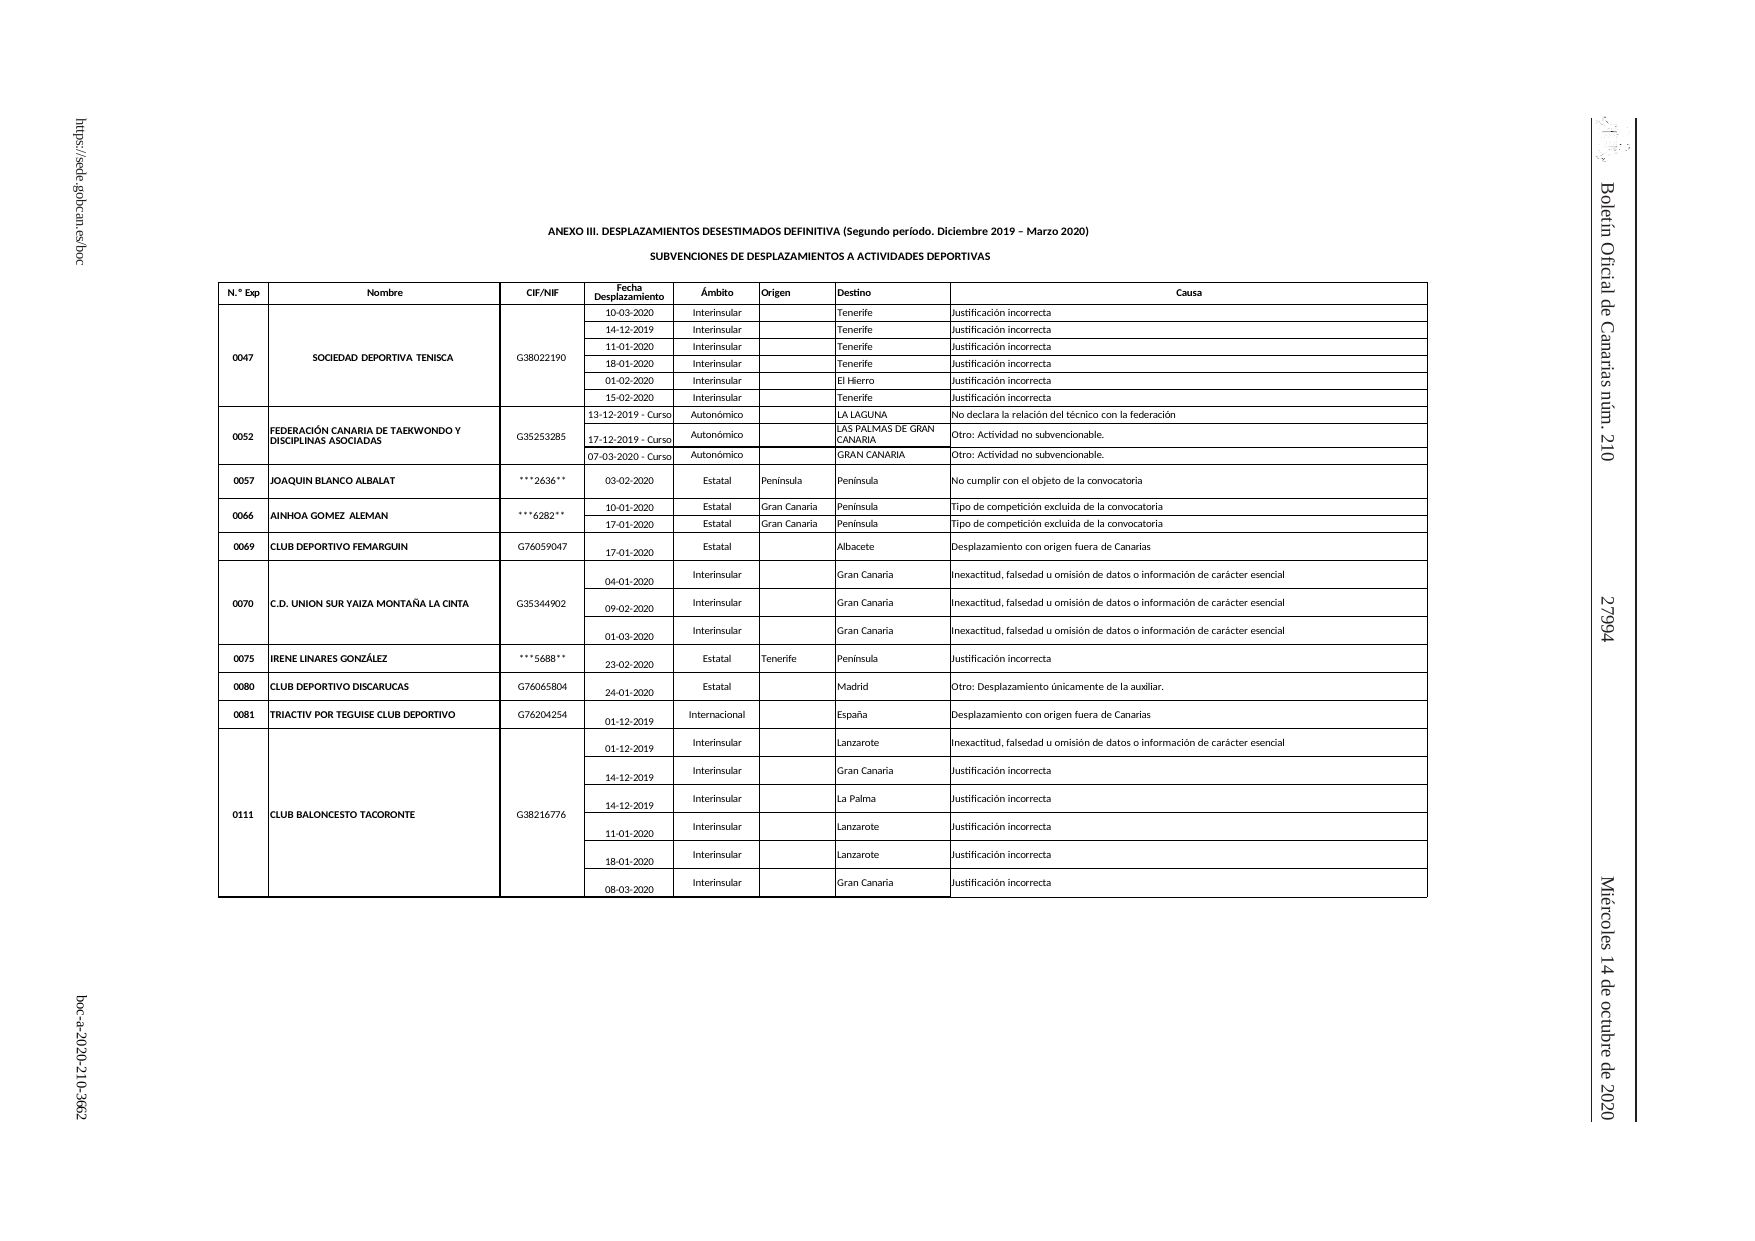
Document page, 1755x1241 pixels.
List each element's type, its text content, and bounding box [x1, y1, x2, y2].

table_cell Inexactitud, falsedad u omisión de datos o información de carácter esencial [951, 589, 1427, 616]
table_cell Estatal [674, 673, 759, 700]
table_cell 07-03-2020 - Curso [585, 448, 673, 463]
table_cell 08-03-2020 [585, 869, 673, 896]
table_cell [760, 757, 835, 784]
table_cell No declara la relación del técnico con la federación [951, 407, 1427, 423]
table_cell Tenerife [836, 305, 950, 321]
table_cell [760, 407, 835, 423]
table_cell 17-01-2020 [585, 533, 673, 560]
table_cell [760, 729, 835, 756]
table_cell No cumplir con el objeto de la convocatoria [951, 465, 1427, 498]
table_cell Justificación incorrecta [951, 390, 1427, 406]
table_cell Otro: Actividad no subvencionable. [951, 424, 1427, 446]
table_cell [760, 356, 835, 372]
table_cell CLUB BALONCESTO TACORONTE [269, 729, 499, 896]
table_cell JOAQUIN BLANCO ALBALAT [269, 465, 499, 498]
table_cell SOCIEDAD DEPORTIVA TENISCA [269, 305, 499, 406]
table_cell LA LAGUNA [836, 407, 950, 423]
table_header Origen [760, 283, 835, 304]
table_cell 01-03-2020 [585, 617, 673, 644]
table_cell Interinsular [674, 373, 759, 389]
table_cell 10-03-2020 [585, 305, 673, 321]
table_cell [760, 448, 835, 463]
text Boletín Oficial de Canarias núm. 210 [1598, 182, 1618, 463]
table_cell Justificación incorrecta [951, 339, 1427, 355]
table_cell G76204254 [501, 701, 584, 728]
table_cell 0070 [219, 561, 268, 644]
table_cell 01-12-2019 [585, 729, 673, 756]
table_cell LAS PALMAS DE GRAN CANARIA [836, 424, 950, 446]
table_cell 03-02-2020 [585, 465, 673, 498]
table_cell 14-12-2019 [585, 322, 673, 338]
table_cell Tenerife [836, 339, 950, 355]
table_cell Justificación incorrecta [951, 841, 1427, 868]
table_cell Estatal [674, 645, 759, 672]
text boc-a-2020-210-3662 [74, 995, 91, 1124]
text ANEXO III. DESPLAZAMIENTOS DESESTIMADOS DEFINITIVA (Segundo período. Diciembre 2019 – Marzo 2020) SUBVENCIONES DE DESPLAZAMIENTOS A ACTIVIDADES DEPORTIVAS [548, 224, 1168, 263]
text Miércoles 14 de octubre de 2020 [1598, 876, 1618, 1124]
table_cell [760, 424, 835, 446]
table_cell Justificación incorrecta [951, 757, 1427, 784]
table_cell 0111 [219, 729, 268, 896]
table_cell Tenerife [836, 322, 950, 338]
table_cell Interinsular [674, 305, 759, 321]
table_cell [760, 561, 835, 588]
table_cell Justificación incorrecta [951, 869, 1427, 896]
table_cell 18-01-2020 [585, 841, 673, 868]
table_cell Autonómico [674, 424, 759, 446]
table_cell Interinsular [674, 617, 759, 644]
table_cell GRAN CANARIA [836, 448, 950, 463]
table_cell Justificación incorrecta [951, 645, 1427, 672]
table_cell 18-01-2020 [585, 356, 673, 372]
table_cell Interinsular [674, 390, 759, 406]
table_cell Península [836, 516, 950, 532]
table_cell G38022190 [501, 305, 584, 406]
table_cell Desplazamiento con origen fuera de Canarias [951, 701, 1427, 728]
table_cell Lanzarote [836, 813, 950, 840]
table_cell Autonómico [674, 448, 759, 463]
table_header N.º Exp [219, 283, 268, 304]
table_cell Interinsular [674, 356, 759, 372]
table_header Ámbito [674, 283, 759, 304]
table_cell G38216776 [501, 729, 584, 896]
table_cell [760, 339, 835, 355]
table_cell 14-12-2019 [585, 785, 673, 812]
table_cell Inexactitud, falsedad u omisión de datos o información de carácter esencial [951, 561, 1427, 588]
table_cell Interinsular [674, 757, 759, 784]
table_cell 01-12-2019 [585, 701, 673, 728]
table_cell Justificación incorrecta [951, 785, 1427, 812]
table_cell Tenerife [836, 356, 950, 372]
table_cell [760, 390, 835, 406]
table_cell Inexactitud, falsedad u omisión de datos o información de carácter esencial [951, 617, 1427, 644]
table_cell 11-01-2020 [585, 813, 673, 840]
table_cell Interinsular [674, 339, 759, 355]
table_cell 04-01-2020 [585, 561, 673, 588]
table_cell [760, 589, 835, 616]
table_cell 24-01-2020 [585, 673, 673, 700]
table_cell Tipo de competición excluida de la convocatoria [951, 516, 1427, 532]
table_cell [760, 785, 835, 812]
table_cell [760, 673, 835, 700]
table_cell Internacional [674, 701, 759, 728]
table_cell ***5688** [501, 645, 584, 672]
table_cell TRIACTIV POR TEGUISE CLUB DEPORTIVO [269, 701, 499, 728]
table_cell Tenerife [836, 390, 950, 406]
table_cell Albacete [836, 533, 950, 560]
table_cell 0057 [219, 465, 268, 498]
table_cell Justificación incorrecta [951, 813, 1427, 840]
table_cell Gran Canaria [836, 561, 950, 588]
table_cell Lanzarote [836, 729, 950, 756]
table_cell Desplazamiento con origen fuera de Canarias [951, 533, 1427, 560]
table_cell 0081 [219, 701, 268, 728]
table_cell Gran Canaria [836, 757, 950, 784]
table_cell 0080 [219, 673, 268, 700]
table_cell 0069 [219, 533, 268, 560]
table_cell Autonómico [674, 407, 759, 423]
table_cell Tenerife [760, 645, 835, 672]
table_cell 23-02-2020 [585, 645, 673, 672]
table_cell Interinsular [674, 589, 759, 616]
table_cell Península [760, 465, 835, 498]
table_cell Justificación incorrecta [951, 305, 1427, 321]
table_cell G35253285 [501, 407, 584, 463]
table_cell 14-12-2019 [585, 757, 673, 784]
table_header Nombre [269, 283, 499, 304]
table_cell 0052 [219, 407, 268, 463]
table_header Causa [951, 283, 1427, 304]
table_cell 0075 [219, 645, 268, 672]
table_cell Otro: Actividad no subvencionable. [951, 448, 1427, 463]
table_cell [760, 305, 835, 321]
table_cell ***2636** [501, 465, 584, 498]
table_cell AINHOA GOMEZ ALEMAN [269, 499, 499, 532]
table_cell El Hierro [836, 373, 950, 389]
table_cell C.D. UNION SUR YAIZA MONTAÑA LA CINTA [269, 561, 499, 644]
table_header CIF/NIF [501, 283, 584, 304]
table_cell Interinsular [674, 729, 759, 756]
table_header Destino [836, 283, 950, 304]
table_cell Justificación incorrecta [951, 356, 1427, 372]
table_cell 11-01-2020 [585, 339, 673, 355]
table_cell G76065804 [501, 673, 584, 700]
table_cell Gran Canaria [836, 589, 950, 616]
text https://sede.gobcan.es/boc [73, 118, 90, 273]
table_cell G76059047 [501, 533, 584, 560]
table_cell 15-02-2020 [585, 390, 673, 406]
table_cell 0066 [219, 499, 268, 532]
table_cell 10-01-2020 [585, 499, 673, 515]
table_cell 0047 [219, 305, 268, 406]
table_cell Gran Canaria [760, 499, 835, 515]
table_cell Estatal [674, 499, 759, 515]
table_cell Gran Canaria [836, 617, 950, 644]
table_cell [760, 869, 835, 896]
text 27994 [1598, 597, 1618, 646]
table_cell Inexactitud, falsedad u omisión de datos o información de carácter esencial [951, 729, 1427, 756]
table_cell Tipo de competición excluida de la convocatoria [951, 499, 1427, 515]
table_cell Otro: Desplazamiento únicamente de la auxiliar. [951, 673, 1427, 700]
table_cell Gran Canaria [760, 516, 835, 532]
table_cell [760, 701, 835, 728]
table_cell Península [836, 499, 950, 515]
table_cell G35344902 [501, 561, 584, 644]
table_cell FEDERACIÓN CANARIA DE TAEKWONDO Y DISCIPLINAS ASOCIADAS [269, 407, 499, 463]
table_cell Interinsular [674, 561, 759, 588]
table_cell Justificación incorrecta [951, 373, 1427, 389]
table_cell Península [836, 465, 950, 498]
table_cell Estatal [674, 465, 759, 498]
table_cell [760, 617, 835, 644]
table_cell Gran Canaria [836, 869, 950, 896]
table_cell [760, 813, 835, 840]
table_cell Interinsular [674, 841, 759, 868]
table_cell Lanzarote [836, 841, 950, 868]
table_cell Interinsular [674, 869, 759, 896]
table_cell IRENE LINARES GONZÁLEZ [269, 645, 499, 672]
table_cell ***6282** [501, 499, 584, 532]
table_cell 17-01-2020 [585, 516, 673, 532]
table_cell CLUB DEPORTIVO DISCARUCAS [269, 673, 499, 700]
table_cell Justificación incorrecta [951, 322, 1427, 338]
table_cell Interinsular [674, 322, 759, 338]
table_cell Península [836, 645, 950, 672]
table_cell CLUB DEPORTIVO FEMARGUIN [269, 533, 499, 560]
table_cell Estatal [674, 516, 759, 532]
table_cell Interinsular [674, 813, 759, 840]
table_cell La Palma [836, 785, 950, 812]
table_cell Estatal [674, 533, 759, 560]
table_cell [760, 373, 835, 389]
table_cell Interinsular [674, 785, 759, 812]
table_header Fecha Desplazamiento [585, 283, 673, 304]
table_cell 17-12-2019 - Curso [585, 424, 673, 446]
table_cell España [836, 701, 950, 728]
table_cell [760, 841, 835, 868]
table_cell 01-02-2020 [585, 373, 673, 389]
table_cell Madrid [836, 673, 950, 700]
table_cell 09-02-2020 [585, 589, 673, 616]
table_cell [760, 533, 835, 560]
table_cell 13-12-2019 - Curso [585, 407, 673, 423]
table_cell [760, 322, 835, 338]
